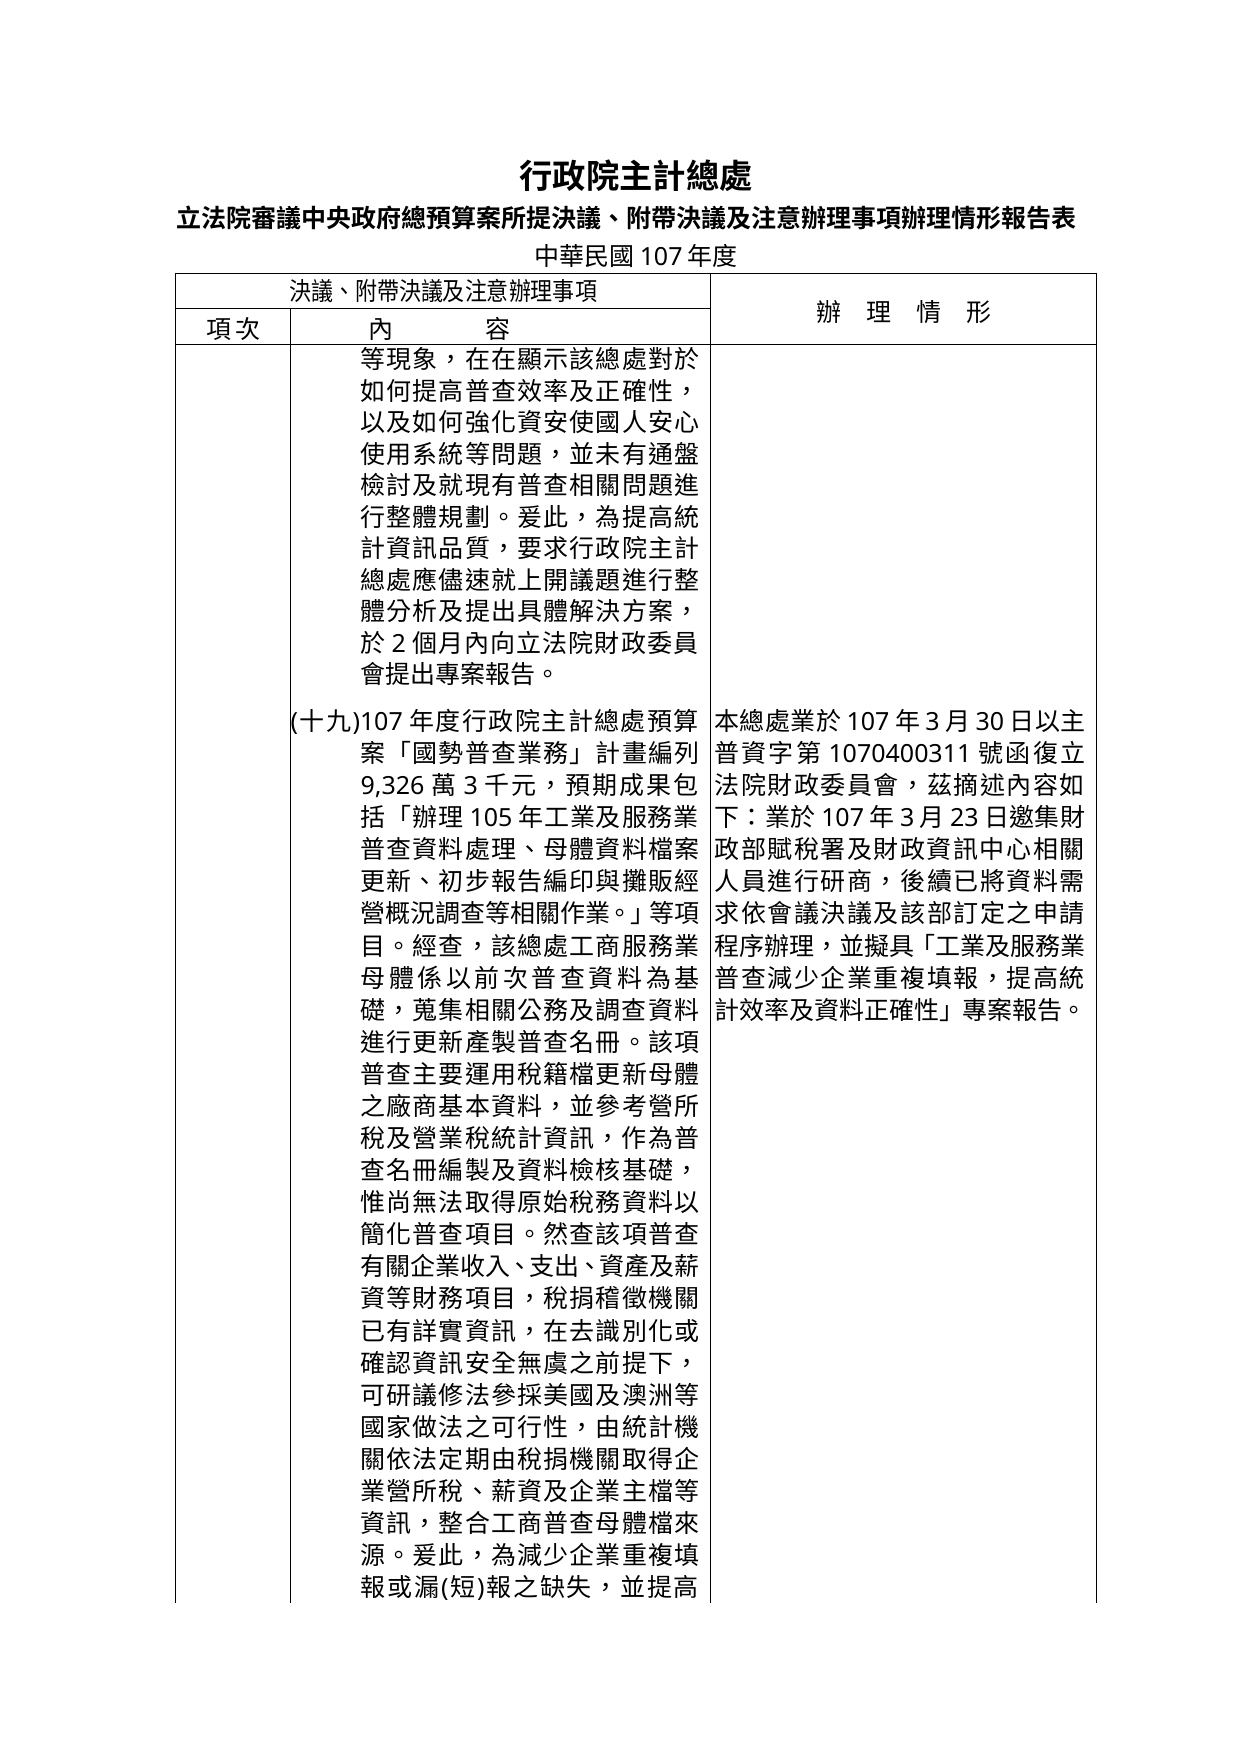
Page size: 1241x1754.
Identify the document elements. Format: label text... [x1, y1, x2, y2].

table_cell [711, 345, 1096, 705]
table_cell [176, 345, 290, 705]
table_cell 決議、附帶決議及注意辦理事項 [176, 274, 710, 308]
table_cell 等現象，在在顯示該總處對於如何提高普查效率及正確性，以及如何強化資安使國人安心使用系統等問題，並未有通盤檢討及就現有普查相關問題進行整體規劃。爰此，為提高統計資訊品質，要求行政院主計總處應儘速就上開議題進行整體分析及提出具體解決方案，於2個月內向立法院財政委員會提出專案報告。 [291, 345, 710, 705]
table_cell 項次 [176, 309, 290, 344]
table_cell (十九)107年度行政院主計總處預算案「國勢普查業務」計畫編列9,326萬3千元，預期成果包括「辦理105年工業及服務業普查資料處理、母體資料檔案更新、初步報告編印與攤販經營概況調查等相關作業。」等項目。經查，該總處工商服務業母體係以前次普查資料為基礎，蒐集相關公務及調查資料進行更新產製普查名冊。該項普查主要運用稅籍檔更新母體之廠商基本資料，並參考營所稅及營業稅統計資訊，作為普查名冊編製及資料檢核基礎，惟尚無法取得原始稅務資料以簡化普查項目。然查該項普查有關企業收入、支出、資產及薪資等財務項目，稅捐稽徵機關已有詳實資訊，在去識別化或確認資訊安全無虞之前提下，可研議修法參採美國及澳洲等國家做法之可行性，由統計機關依法定期由稅捐機關取得企業營所稅、薪資及企業主檔等資訊，整合工商普查母體檔來源。爰此，為減少企業重複填報或漏(短)報之缺失，並提高 [291, 705, 710, 1603]
table_cell 辦理情形 [711, 274, 1096, 344]
table_header 行政院主計總處 立法院審議中央政府總預算案所提決議、附帶決議及注意辦理事項辦理情形報告表 中華民國107年度 [175, 150, 1096, 273]
table_cell [176, 705, 290, 1603]
table_cell 內 容 [291, 309, 710, 344]
table_cell 本總處業於107年3月30日以主普資字第1070400311號函復立法院財政委員會，茲摘述內容如下：業於107年3月23日邀集財政部賦稅署及財政資訊中心相關人員進行研商，後續已將資料需求依會議決議及該部訂定之申請程序辦理，並擬具「工業及服務業普查減少企業重複填報，提高統計效率及資料正確性」專案報告。 [711, 705, 1096, 1603]
